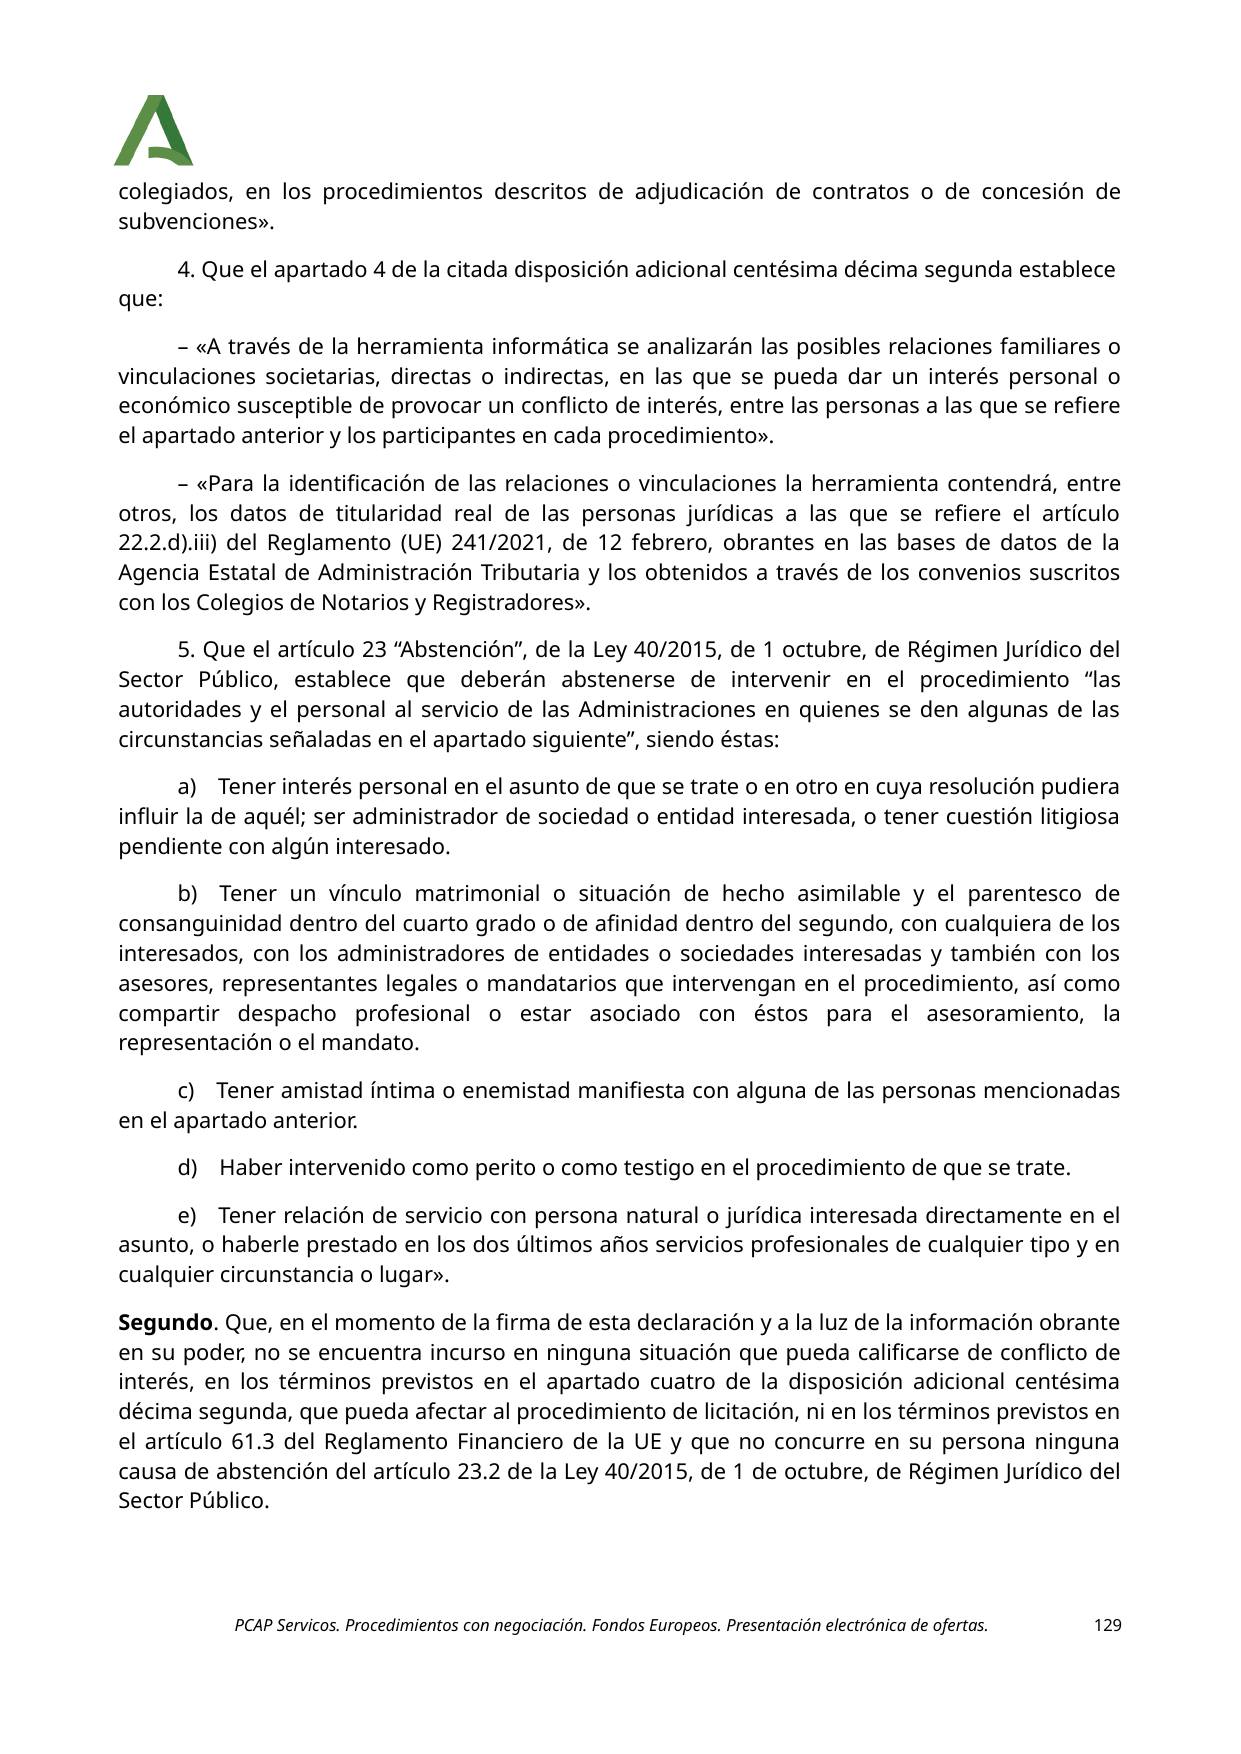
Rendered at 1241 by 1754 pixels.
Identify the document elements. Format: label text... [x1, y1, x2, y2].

text e) Tener relación de servicio con persona natural o jurídica interesada directamente en el asunto, o haberle prestado en los dos últimos años servicios profesionales de cualquier tipo y en cualquier circunstancia o lugar». [118, 1200, 1122, 1289]
text Segundo. Que, en el momento de la firma de esta declaración y a la luz de la información obrante en su poder, no se encuentra incurso en ninguna situación que pueda calificarse de conflicto de interés, en los términos previstos en el apartado cuatro de la disposición adicional centésima décima segunda, que pueda afectar al procedimiento de licitación, ni en los términos previstos en el artículo 61.3 del Reglamento Financiero de la UE y que no concurre en su persona ninguna causa de abstención del artículo 23.2 de la Ley 40/2015, de 1 de octubre, de Régimen Jurídico del Sector Público. [118, 1307, 1122, 1515]
text c) Tener amistad íntima o enemistad manifiesta con alguna de las personas mencionadas en el apartado anterior. [118, 1075, 1122, 1134]
text colegiados, en los procedimientos descritos de adjudicación de contratos o de concesión de subvenciones». [118, 176, 1122, 236]
text d) Haber intervenido como perito o como testigo en el procedimiento de que se trate. [118, 1152, 1122, 1182]
text 4. Que el apartado 4 de la citada disposición adicional centésima décima segunda establece que: [118, 254, 1122, 313]
picture [109, 91, 198, 170]
text b) Tener un vínculo matrimonial o situación de hecho asimilable y el parentesco de consanguinidad dentro del cuarto grado o de afinidad dentro del segundo, con cualquiera de los interesados, con los administradores de entidades o sociedades interesadas y también con los asesores, representantes legales o mandatarios que intervengan en el procedimiento, así como compartir despacho profesional o estar asociado con éstos para el asesoramiento, la representación o el mandato. [118, 878, 1122, 1057]
text – «A través de la herramienta informática se analizarán las posibles relaciones familiares o vinculaciones societarias, directas o indirectas, en las que se pueda dar un interés personal o económico susceptible de provocar un conflicto de interés, entre las personas a las que se refiere el apartado anterior y los participantes en cada procedimiento». [118, 331, 1122, 450]
text 5. Que el artículo 23 “Abstención”, de la Ley 40/2015, de 1 octubre, de Régimen Jurídico del Sector Público, establece que deberán abstenerse de intervenir en el procedimiento “las autoridades y el personal al servicio de las Administraciones en quienes se den algunas de las circunstancias señaladas en el apartado siguiente”, siendo éstas: [118, 634, 1122, 754]
text a) Tener interés personal en el asunto de que se trate o en otro en cuya resolución pudiera influir la de aquél; ser administrador de sociedad o entidad interesada, o tener cuestión litigiosa pendiente con algún interesado. [118, 771, 1122, 861]
text – «Para la identificación de las relaciones o vinculaciones la herramienta contendrá, entre otros, los datos de titularidad real de las personas jurídicas a las que se refiere el artículo 22.2.d).iii) del Reglamento (UE) 241/2021, de 12 febrero, obrantes en las bases de datos de la Agencia Estatal de Administración Tributaria y los obtenidos a través de los convenios suscritos con los Colegios de Notarios y Registradores». [118, 468, 1122, 617]
